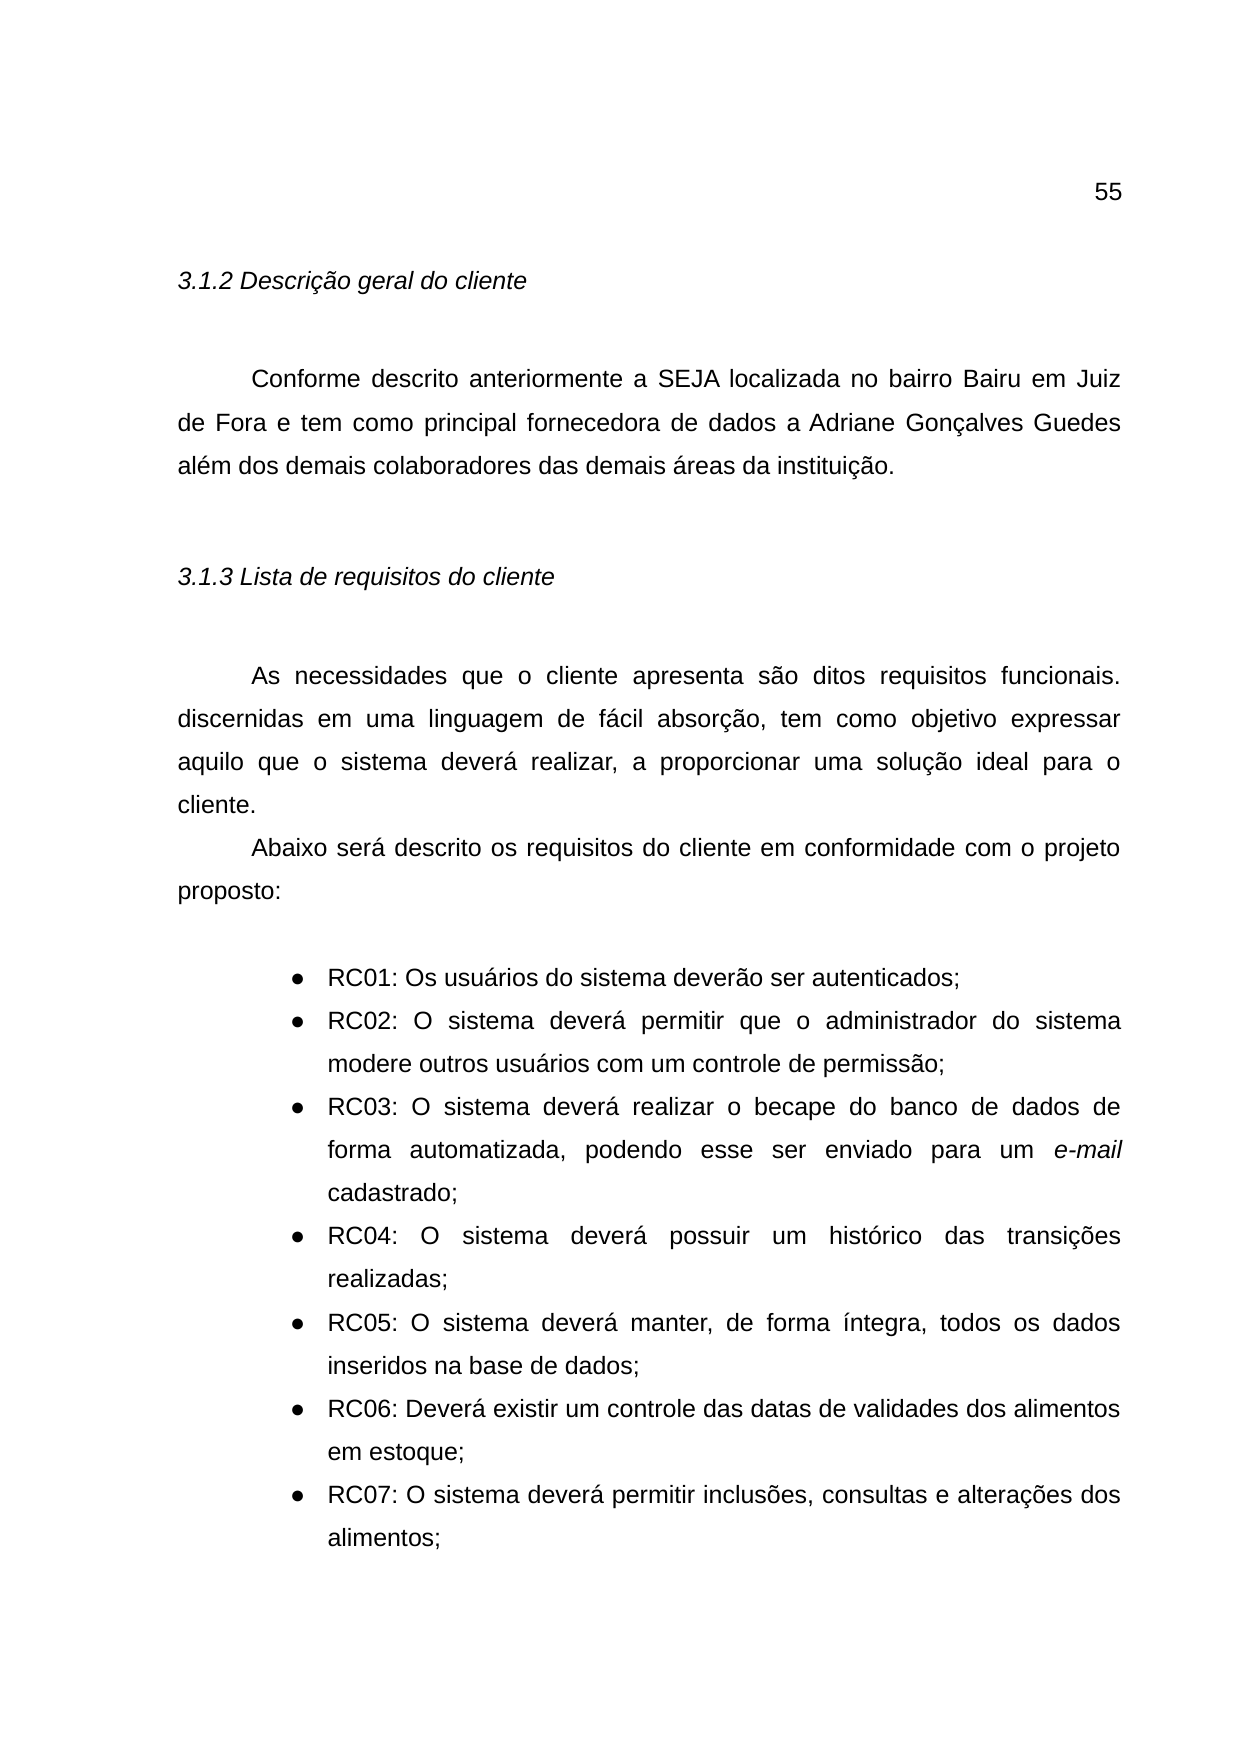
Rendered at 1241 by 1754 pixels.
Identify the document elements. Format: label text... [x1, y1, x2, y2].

list RC04: O sistema deverá possuir um histórico das transições realizadas; [290, 1221, 1122, 1293]
text Conforme descrito anteriormente a SEJA localizada no bairro Bairu em Juiz de Fora e tem como principal fornecedora de dados a Adriane Gonçalves Guedes além dos demais colaboradores das demais áreas da instituição. [177, 364, 1122, 479]
list RC03: O sistema deverá realizar o becape do banco de dados de forma automatizada, podendo esse ser enviado para um e-mail cadastrado; [290, 1092, 1122, 1207]
text Abaixo será descrito os requisitos do cliente em conformidade com o projeto proposto: [177, 833, 1122, 905]
subtitle 3.1.2 Descrição geral do cliente [177, 266, 1122, 294]
list RC05: O sistema deverá manter, de forma íntegra, todos os dados inseridos na base de dados; [290, 1308, 1122, 1379]
subtitle 3.1.3 Lista de requisitos do cliente [177, 562, 1122, 591]
list RC07: O sistema deverá permitir inclusões, consultas e alterações dos alimentos; [290, 1480, 1122, 1552]
list RC02: O sistema deverá permitir que o administrador do sistema modere outros usuários com um controle de permissão; [290, 1006, 1122, 1078]
text As necessidades que o cliente apresenta são ditos requisitos funcionais. discernidas em uma linguagem de fácil absorção, tem como objetivo expressar aquilo que o sistema deverá realizar, a proporcionar uma solução ideal para o cliente. [177, 661, 1122, 819]
list RC06: Deverá existir um controle das datas de validades dos alimentos em estoque; [290, 1394, 1122, 1466]
list RC01: Os usuários do sistema deverão ser autenticados; [290, 963, 1122, 991]
